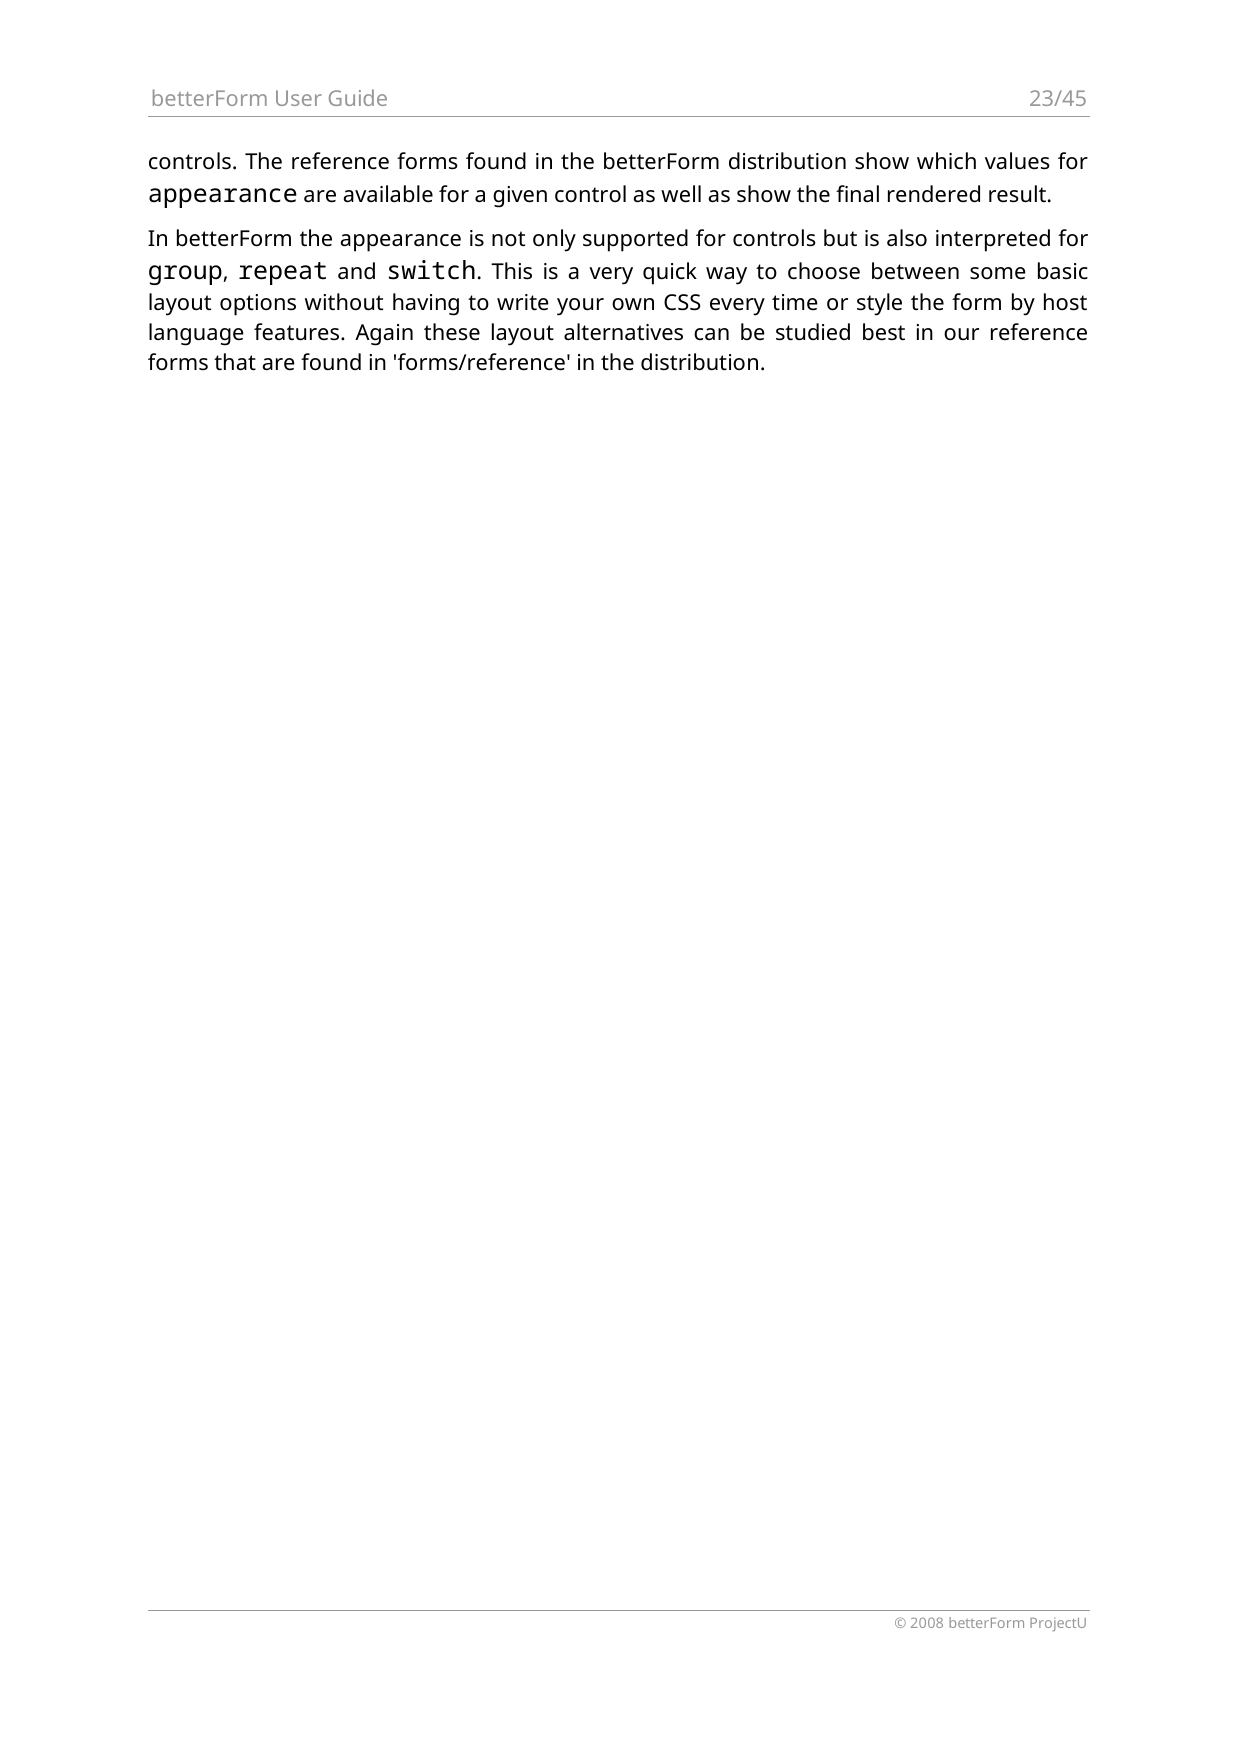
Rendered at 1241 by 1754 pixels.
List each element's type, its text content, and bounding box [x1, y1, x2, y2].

text In betterForm the appearance is not only supported for controls but is also interpreted for group, repeat and switch. This is a very quick way to choose between some basic layout options without having to write your own CSS every time or style the form by host language features. Again these layout alternatives can be studied best in our reference forms that are found in 'forms/reference' in the distribution. [148, 223, 1090, 377]
text controls. The reference forms found in the betterForm distribution show which values for appearance are available for a given control as well as show the final rendered result. [148, 146, 1090, 210]
